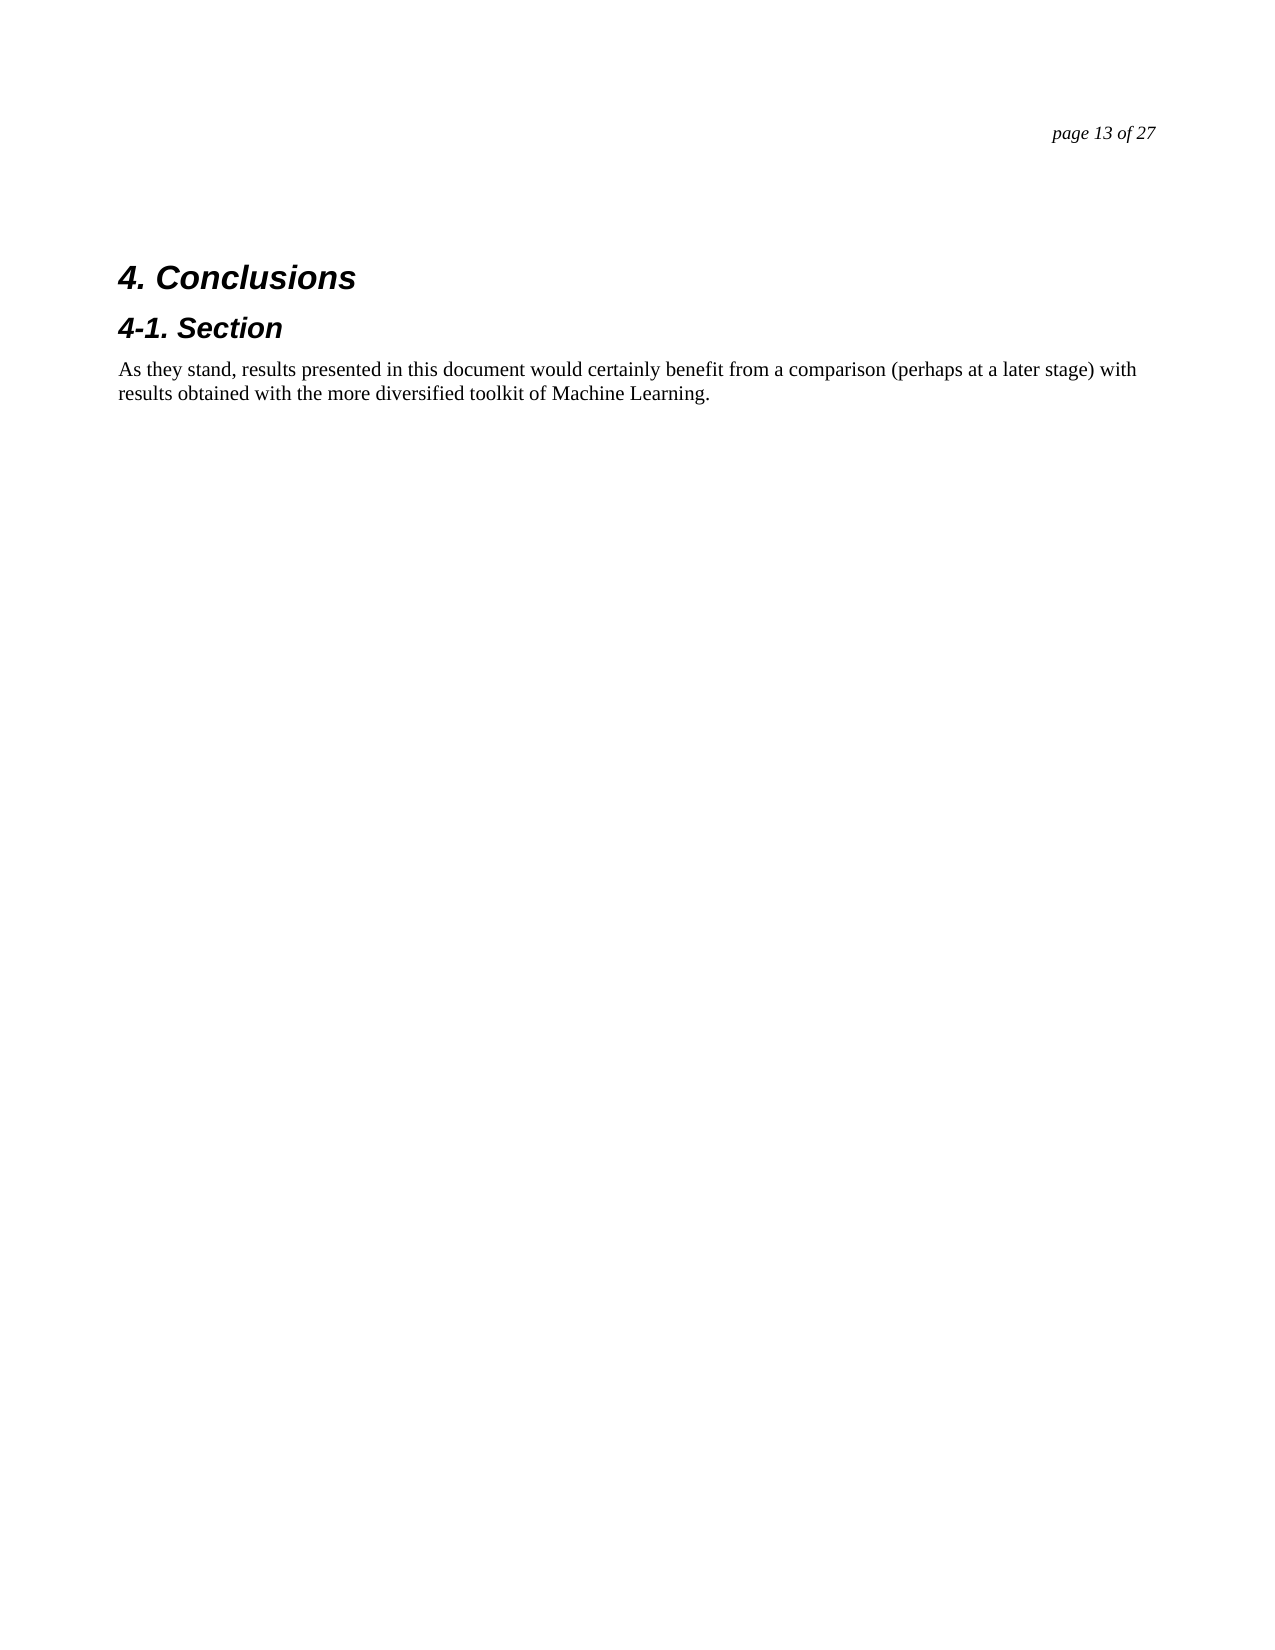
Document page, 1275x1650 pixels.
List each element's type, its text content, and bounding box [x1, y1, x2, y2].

text As they stand, results presented in this document would certainly benefit from a comparison (perhaps at a later stage) with results obtained with the more diversified toolkit of Machine Learning. [118, 357, 1157, 405]
subtitle 4. Conclusions [118, 258, 1157, 296]
subtitle 4-1. Section [118, 311, 1157, 345]
